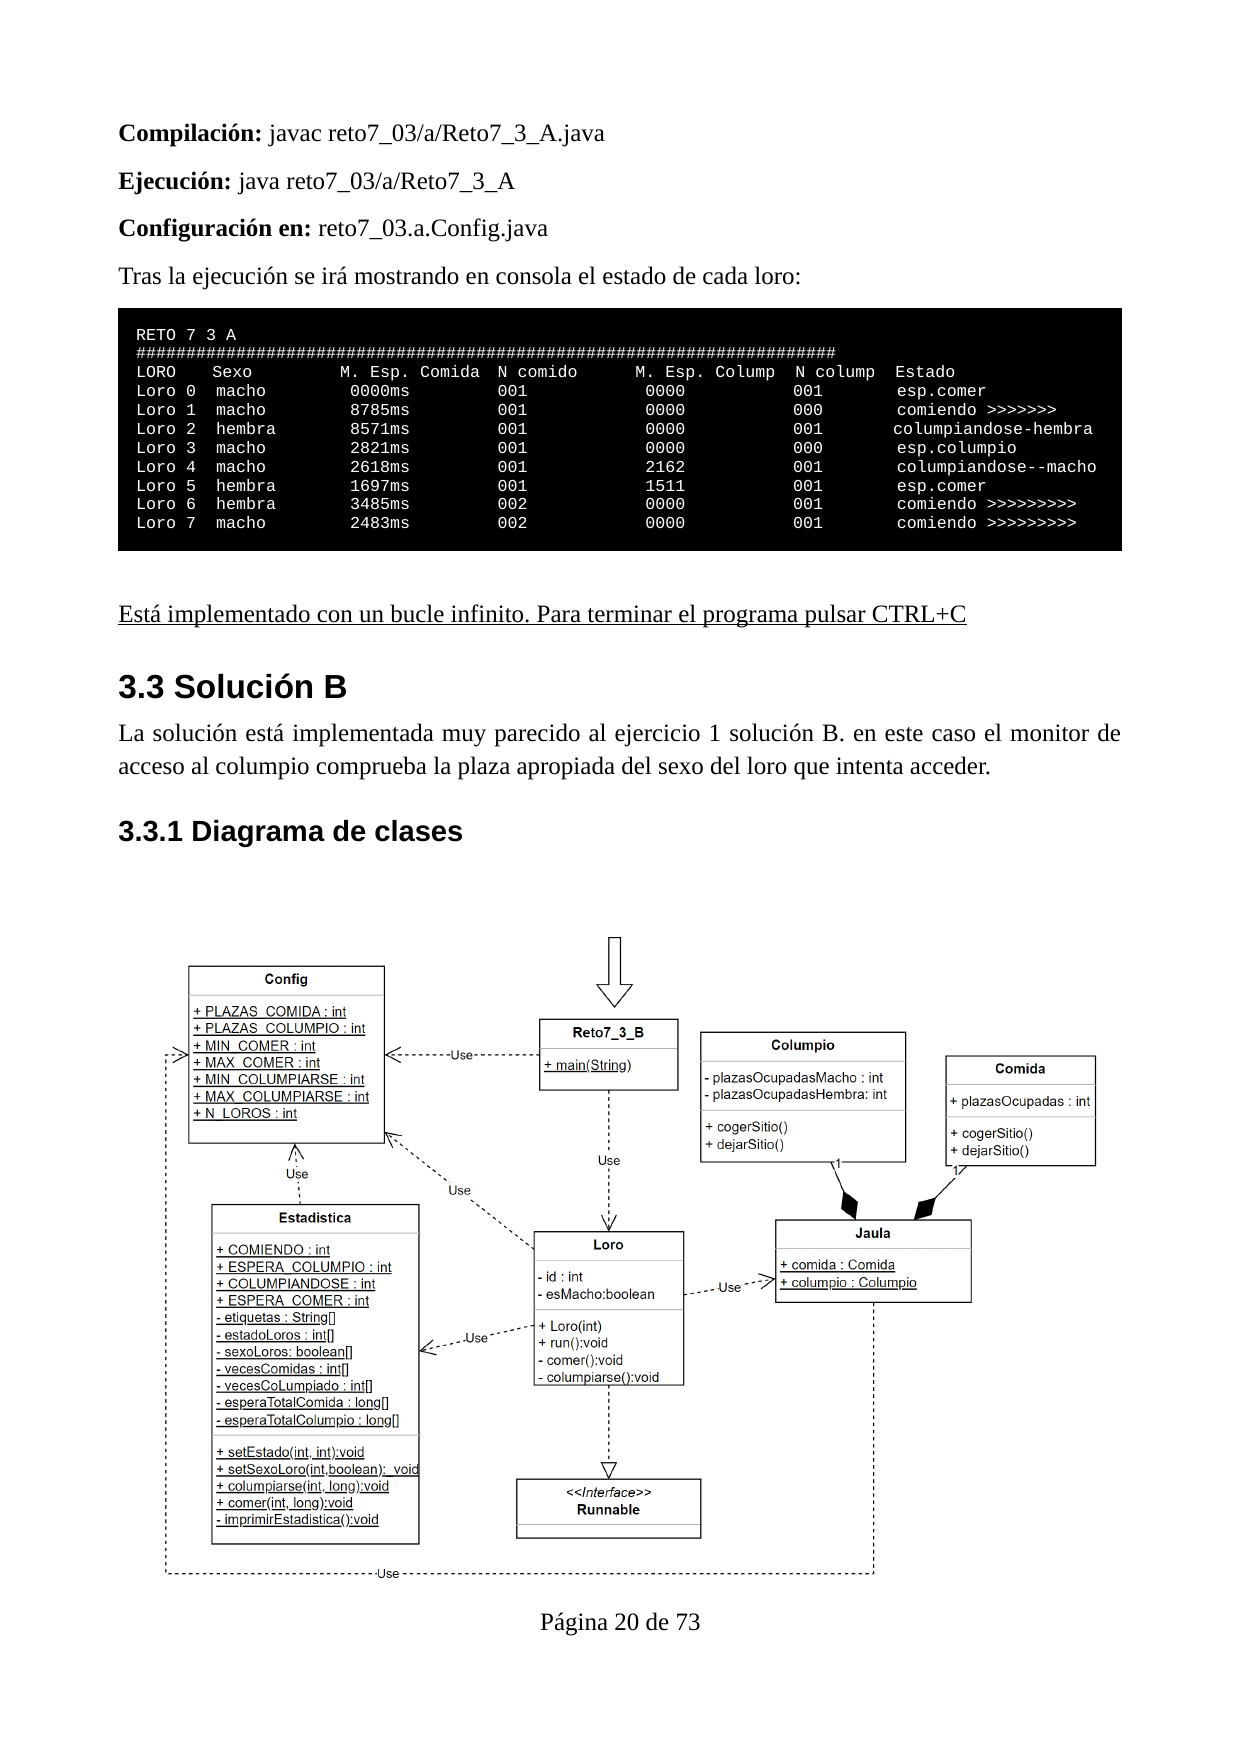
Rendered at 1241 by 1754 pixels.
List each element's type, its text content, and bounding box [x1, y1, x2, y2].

text Loro 7 macho 2483ms 002 0000 001 comiendo >>>>>>>>> [118, 515, 1122, 551]
text Está implementado con un bucle infinito. Para terminar el programa pulsar CTRL+C [118, 599, 1122, 628]
subtitle 3.3 Solución B [118, 667, 1122, 706]
text Tras la ejecución se irá mostrando en consola el estado de cada loro: [118, 261, 1122, 290]
text Configuración en: reto7_03.a.Config.java [118, 213, 1122, 242]
text Loro 6 hembra 3485ms 002 0000 001 comiendo >>>>>>>>> [118, 496, 1122, 515]
subtitle 3.3.1 Diagrama de clases [118, 813, 1122, 847]
text RETO 7 3 A [118, 308, 1122, 345]
text ###################################################################### [118, 345, 1122, 364]
text Loro 3 macho 2821ms 001 0000 000 esp.columpio [118, 439, 1122, 458]
text Loro 0 macho 0000ms 001 0000 001 esp.comer [118, 383, 1122, 402]
text LORO Sexo M. Esp. Comida N comido M. Esp. Colump N colump Estado [118, 364, 1122, 383]
text Loro 4 macho 2618ms 001 2162 001 columpiandose--macho [118, 458, 1122, 477]
text Loro 1 macho 8785ms 001 0000 000 comiendo >>>>>>> [118, 402, 1122, 421]
text La solución está implementada muy parecido al ejercicio 1 solución B. en este caso el monitor de acceso al columpio comprueba la plaza apropiada del sexo del loro que intenta acceder. [118, 718, 1122, 780]
text Loro 5 hembra 1697ms 001 1511 001 esp.comer [118, 477, 1122, 496]
picture [140, 919, 1108, 1602]
text Ejecución: java reto7_03/a/Reto7_3_A [118, 166, 1122, 194]
text Compilación: javac reto7_03/a/Reto7_3_A.java [118, 118, 1122, 147]
text Loro 2 hembra 8571ms 001 0000 001 columpiandose-hembra [118, 421, 1122, 439]
